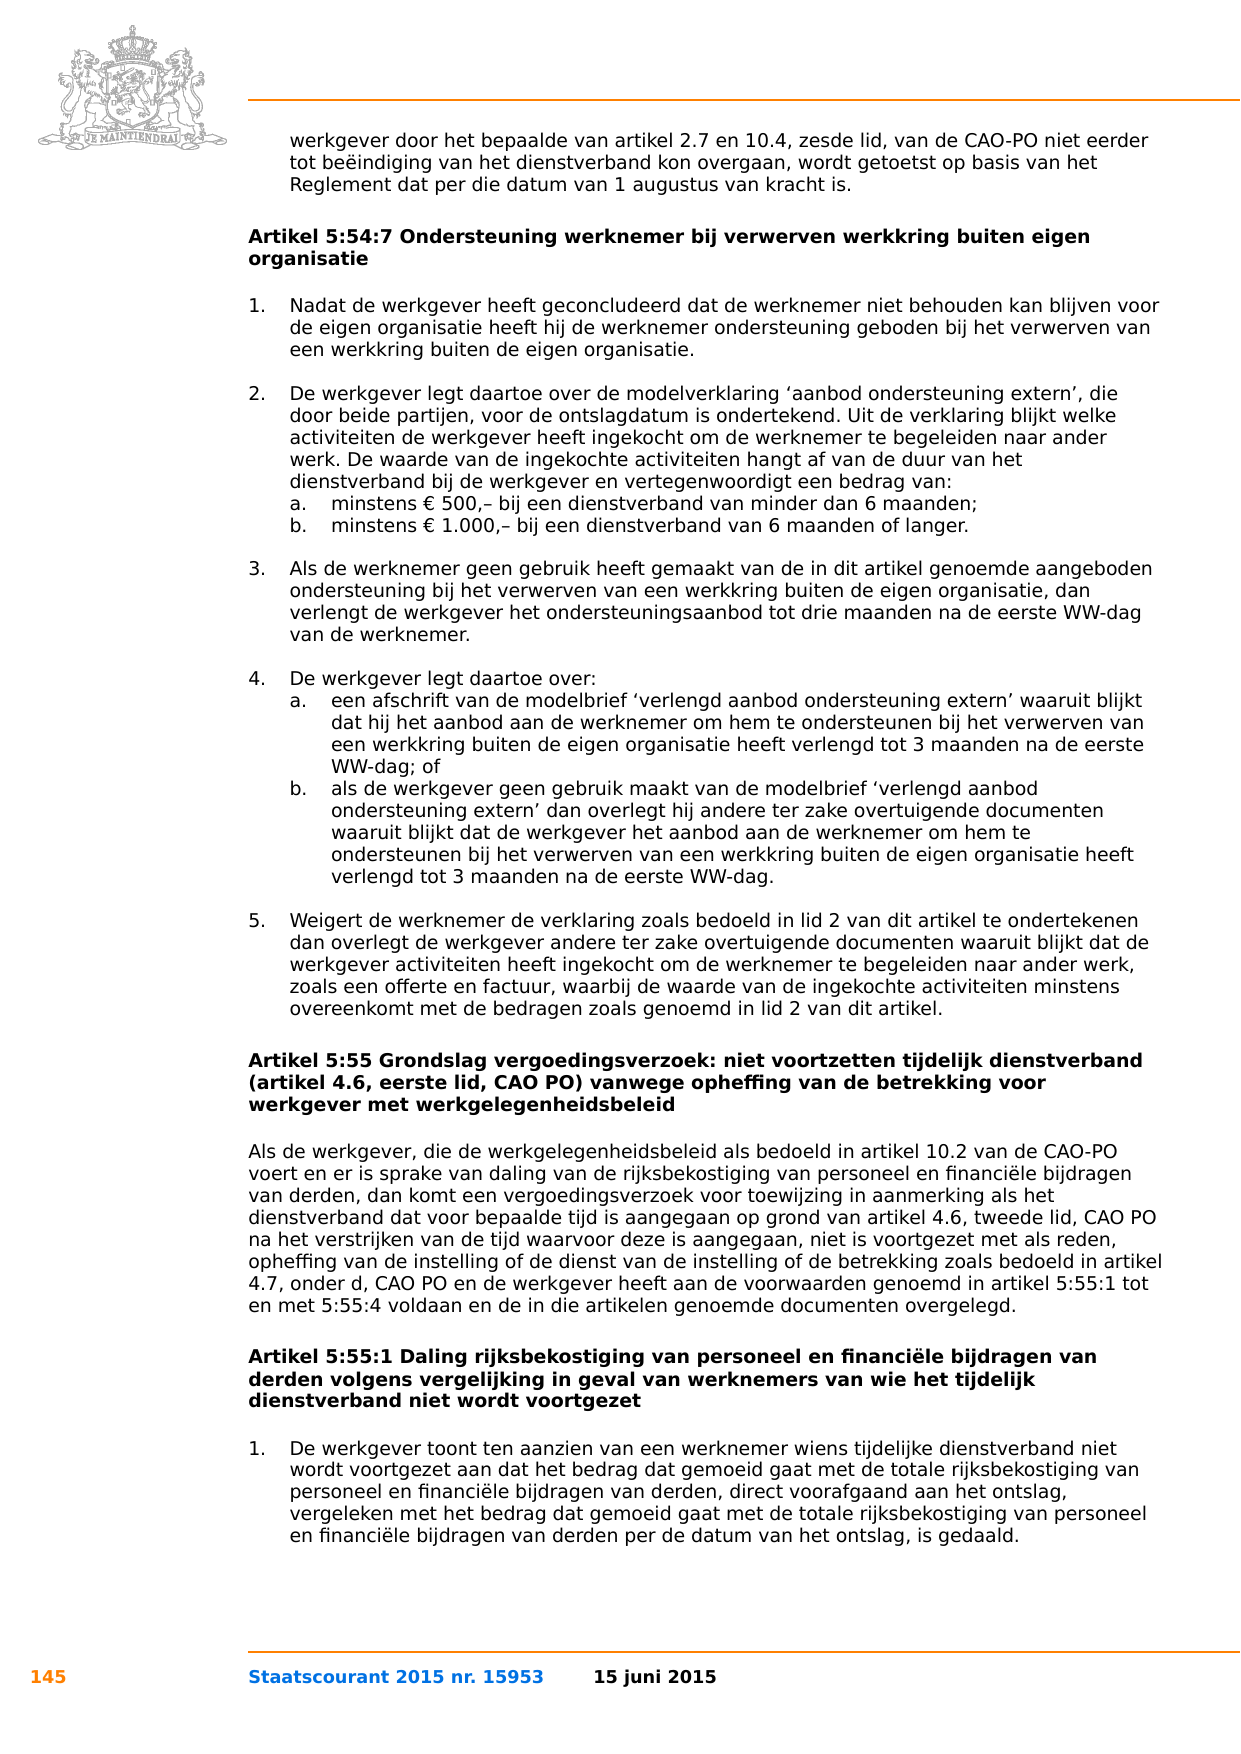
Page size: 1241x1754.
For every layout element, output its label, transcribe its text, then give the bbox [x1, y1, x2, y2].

text 3. Als de werknemer geen gebruik heeft gemaakt van de in dit artikel genoemde aangeboden ondersteuning bij het verwerven van een werkkring buiten de eigen organisatie, dan verlengt de werkgever het ondersteuningsaanbod tot drie maanden na de eerste WW-dag van de werknemer. [248, 558, 1163, 646]
text 1. De werkgever toont ten aanzien van een werknemer wiens tijdelijke dienstverband niet wordt voortgezet aan dat het bedrag dat gemoeid gaat met de totale rijksbekostiging van personeel en financiële bijdragen van derden, direct voorafgaand aan het ontslag, vergeleken met het bedrag dat gemoeid gaat met de totale rijksbekostiging van personeel en financiële bijdragen van derden per de datum van het ontslag, is gedaald. [248, 1437, 1163, 1547]
text a. een afschrift van de modelbrief ‘verlengd aanbod ondersteuning extern’ waaruit blijkt dat hij het aanbod aan de werknemer om hem te ondersteunen bij het verwerven van een werkkring buiten de eigen organisatie heeft verlengd tot 3 maanden na de eerste WW-dag; of [289, 690, 1163, 778]
subtitle Artikel 5:54:7 Ondersteuning werknemer bij verwerven werkkring buiten eigen organisatie [248, 226, 1163, 270]
text Als de werkgever, die de werkgelegenheidsbeleid als bedoeld in artikel 10.2 van de CAO-PO voert en er is sprake van daling van de rijksbekostiging van personeel en financiële bijdragen van derden, dan komt een vergoedingsverzoek voor toewijzing in aanmerking als het dienstverband dat voor bepaalde tijd is aangegaan op grond van artikel 4.6, tweede lid, CAO PO na het verstrijken van de tijd waarvoor deze is aangegaan, niet is voortgezet met als reden, opheffing van de instelling of de dienst van de instelling of de betrekking zoals bedoeld in artikel 4.7, onder d, CAO PO en de werkgever heeft aan de voorwaarden genoemd in artikel 5:55:1 tot en met 5:55:4 voldaan en de in die artikelen genoemde documenten overgelegd. [248, 1141, 1163, 1316]
text 4. De werkgever legt daartoe over: [248, 668, 1163, 690]
subtitle Artikel 5:55 Grondslag vergoedingsverzoek: niet voortzetten tijdelijk dienstverband (artikel 4.6, eerste lid, CAO PO) vanwege opheffing van de betrekking voor werkgever met werkgelegenheidsbeleid [248, 1050, 1163, 1116]
subtitle Artikel 5:55:1 Daling rijksbekostiging van personeel en financiële bijdragen van derden volgens vergelijking in geval van werknemers van wie het tijdelijk dienstverband niet wordt voortgezet [248, 1346, 1163, 1412]
text b. als de werkgever geen gebruik maakt van de modelbrief ‘verlengd aanbod ondersteuning extern’ dan overlegt hij andere ter zake overtuigende documenten waaruit blijkt dat de werkgever het aanbod aan de werknemer om hem te ondersteunen bij het verwerven van een werkkring buiten de eigen organisatie heeft verlengd tot 3 maanden na de eerste WW-dag. [289, 778, 1163, 888]
text b. minstens € 1.000,– bij een dienstverband van 6 maanden of langer. [289, 514, 1163, 536]
text 2. De werkgever legt daartoe over de modelverklaring ‘aanbod ondersteuning extern’, die door beide partijen, voor de ontslagdatum is ondertekend. Uit de verklaring blijkt welke activiteiten de werkgever heeft ingekocht om de werknemer te begeleiden naar ander werk. De waarde van de ingekochte activiteiten hangt af van de duur van het dienstverband bij de werkgever en vertegenwoordigt een bedrag van: [248, 383, 1163, 492]
text a. minstens € 500,– bij een dienstverband van minder dan 6 maanden; [289, 492, 1163, 514]
text 1. Nadat de werkgever heeft geconcludeerd dat de werknemer niet behouden kan blijven voor de eigen organisatie heeft hij de werknemer ondersteuning geboden bij het verwerven van een werkkring buiten de eigen organisatie. [248, 295, 1163, 361]
picture [38, 25, 227, 150]
text 5. Weigert de werknemer de verklaring zoals bedoeld in lid 2 van dit artikel te ondertekenen dan overlegt de werkgever andere ter zake overtuigende documenten waaruit blijkt dat de werkgever activiteiten heeft ingekocht om de werknemer te begeleiden naar ander werk, zoals een offerte en factuur, waarbij de waarde van de ingekochte activiteiten minstens overeenkomt met de bedragen zoals genoemd in lid 2 van dit artikel. [248, 910, 1163, 1020]
text werkgever door het bepaalde van artikel 2.7 en 10.4, zesde lid, van de CAO-PO niet eerder tot beëindiging van het dienstverband kon overgaan, wordt getoetst op basis van het Reglement dat per die datum van 1 augustus van kracht is. [248, 130, 1163, 196]
